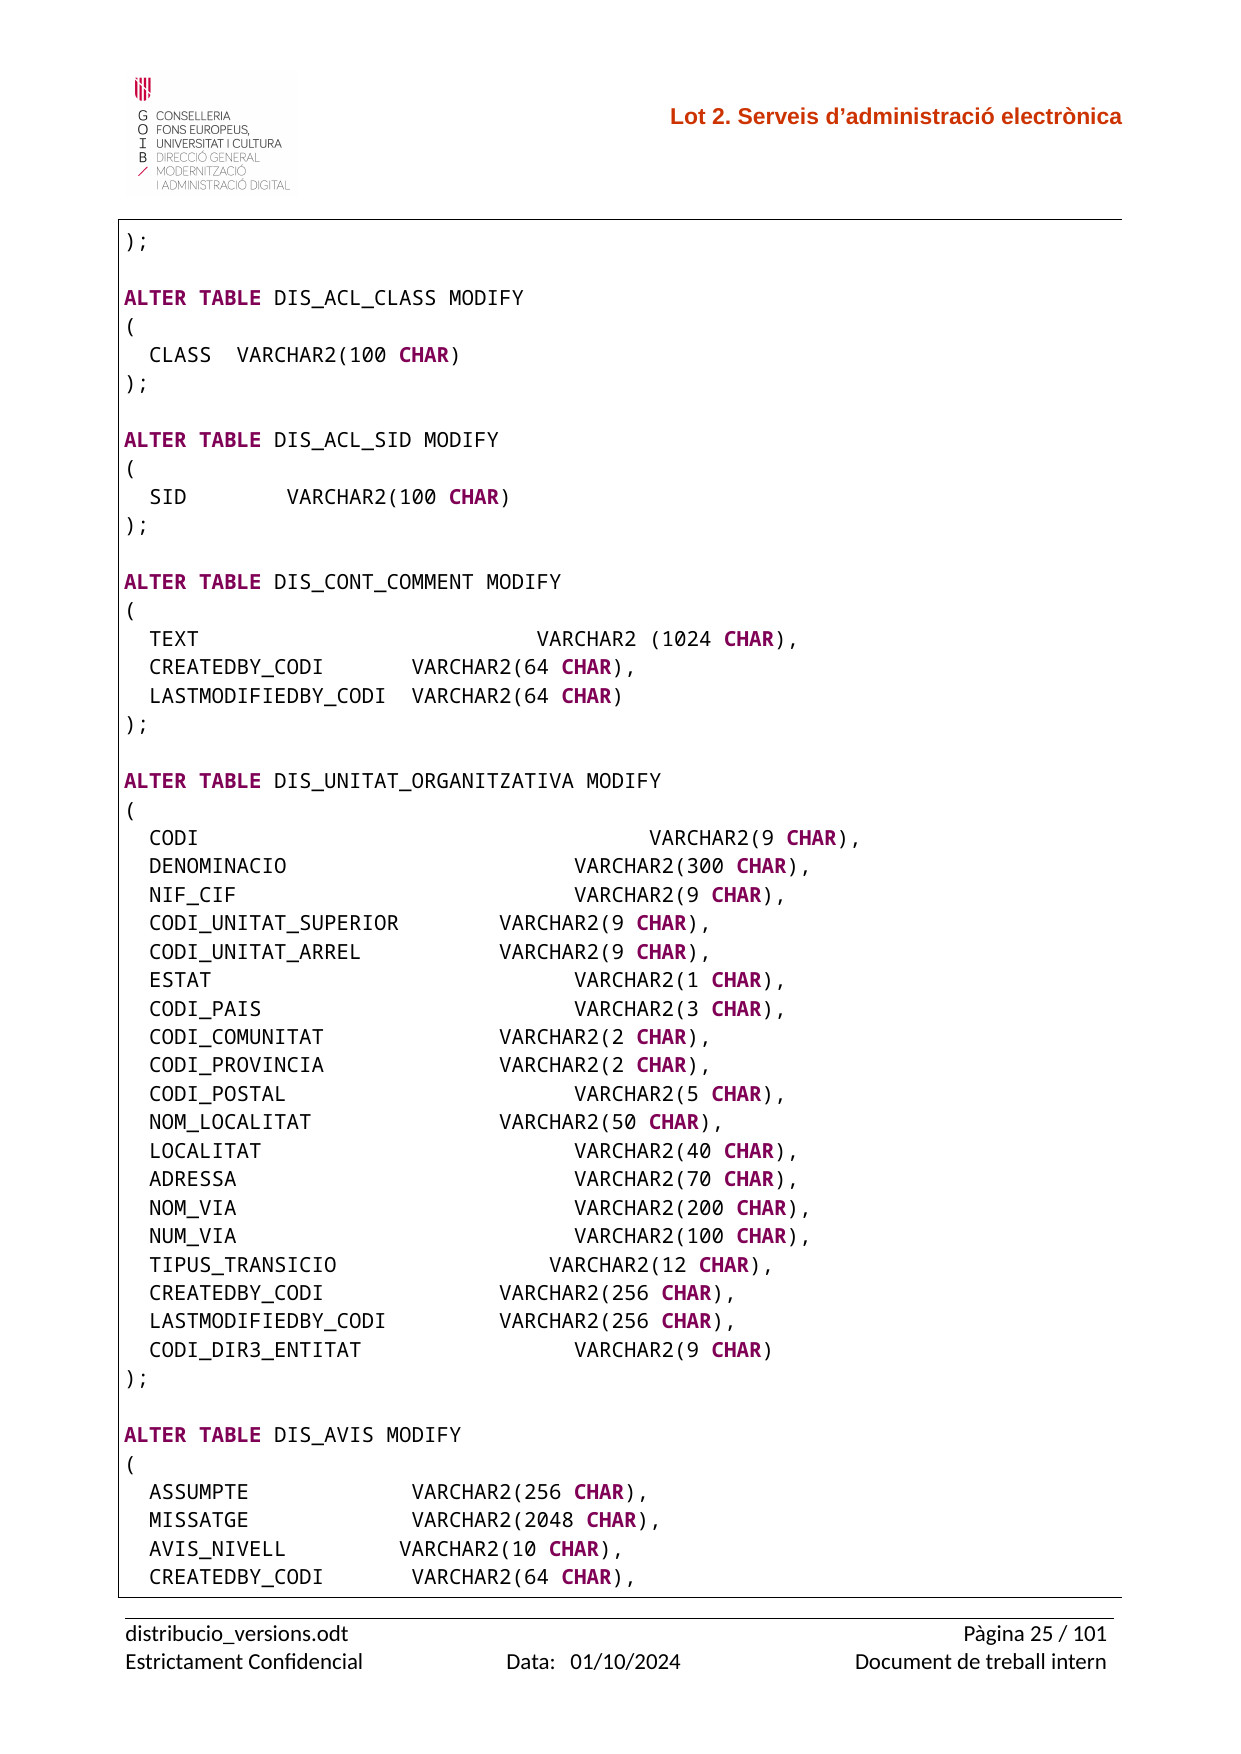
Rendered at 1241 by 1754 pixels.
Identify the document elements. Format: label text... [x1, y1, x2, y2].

picture [126, 70, 299, 197]
table_header ); ALTER TABLE DIS_ACL_CLASS MODIFY ( CLASS VARCHAR2(100 CHAR) ); ALTER TABLE DIS_ACL_SID MODIFY ( SID VARCHAR2(100 CHAR) ); ALTER TABLE DIS_CONT_COMMENT MODIFY ( TEXT VARCHAR2 (1024 CHAR), CREATEDBY_CODI VARCHAR2(64 CHAR), LASTMODIFIEDBY_CODI VARCHAR2(64 CHAR) ); ALTER TABLE DIS_UNITAT_ORGANITZATIVA MODIFY ( CODI VARCHAR2(9 CHAR), DENOMINACIO VARCHAR2(300 CHAR), NIF_CIF VARCHAR2(9 CHAR), CODI_UNITAT_SUPERIOR VARCHAR2(9 CHAR), CODI_UNITAT_ARREL VARCHAR2(9 CHAR), ESTAT VARCHAR2(1 CHAR), CODI_PAIS VARCHAR2(3 CHAR), CODI_COMUNITAT VARCHAR2(2 CHAR), CODI_PROVINCIA VARCHAR2(2 CHAR), CODI_POSTAL VARCHAR2(5 CHAR), NOM_LOCALITAT VARCHAR2(50 CHAR), LOCALITAT VARCHAR2(40 CHAR), ADRESSA VARCHAR2(70 CHAR), NOM_VIA VARCHAR2(200 CHAR), NUM_VIA VARCHAR2(100 CHAR), TIPUS_TRANSICIO VARCHAR2(12 CHAR), CREATEDBY_CODI VARCHAR2(256 CHAR), LASTMODIFIEDBY_CODI VARCHAR2(256 CHAR), CODI_DIR3_ENTITAT VARCHAR2(9 CHAR) ); ALTER TABLE DIS_AVIS MODIFY ( ASSUMPTE VARCHAR2(256 CHAR), MISSATGE VARCHAR2(2048 CHAR), AVIS_NIVELL VARCHAR2(10 CHAR), CREATEDBY_CODI VARCHAR2(64 CHAR), [119, 220, 1122, 1597]
